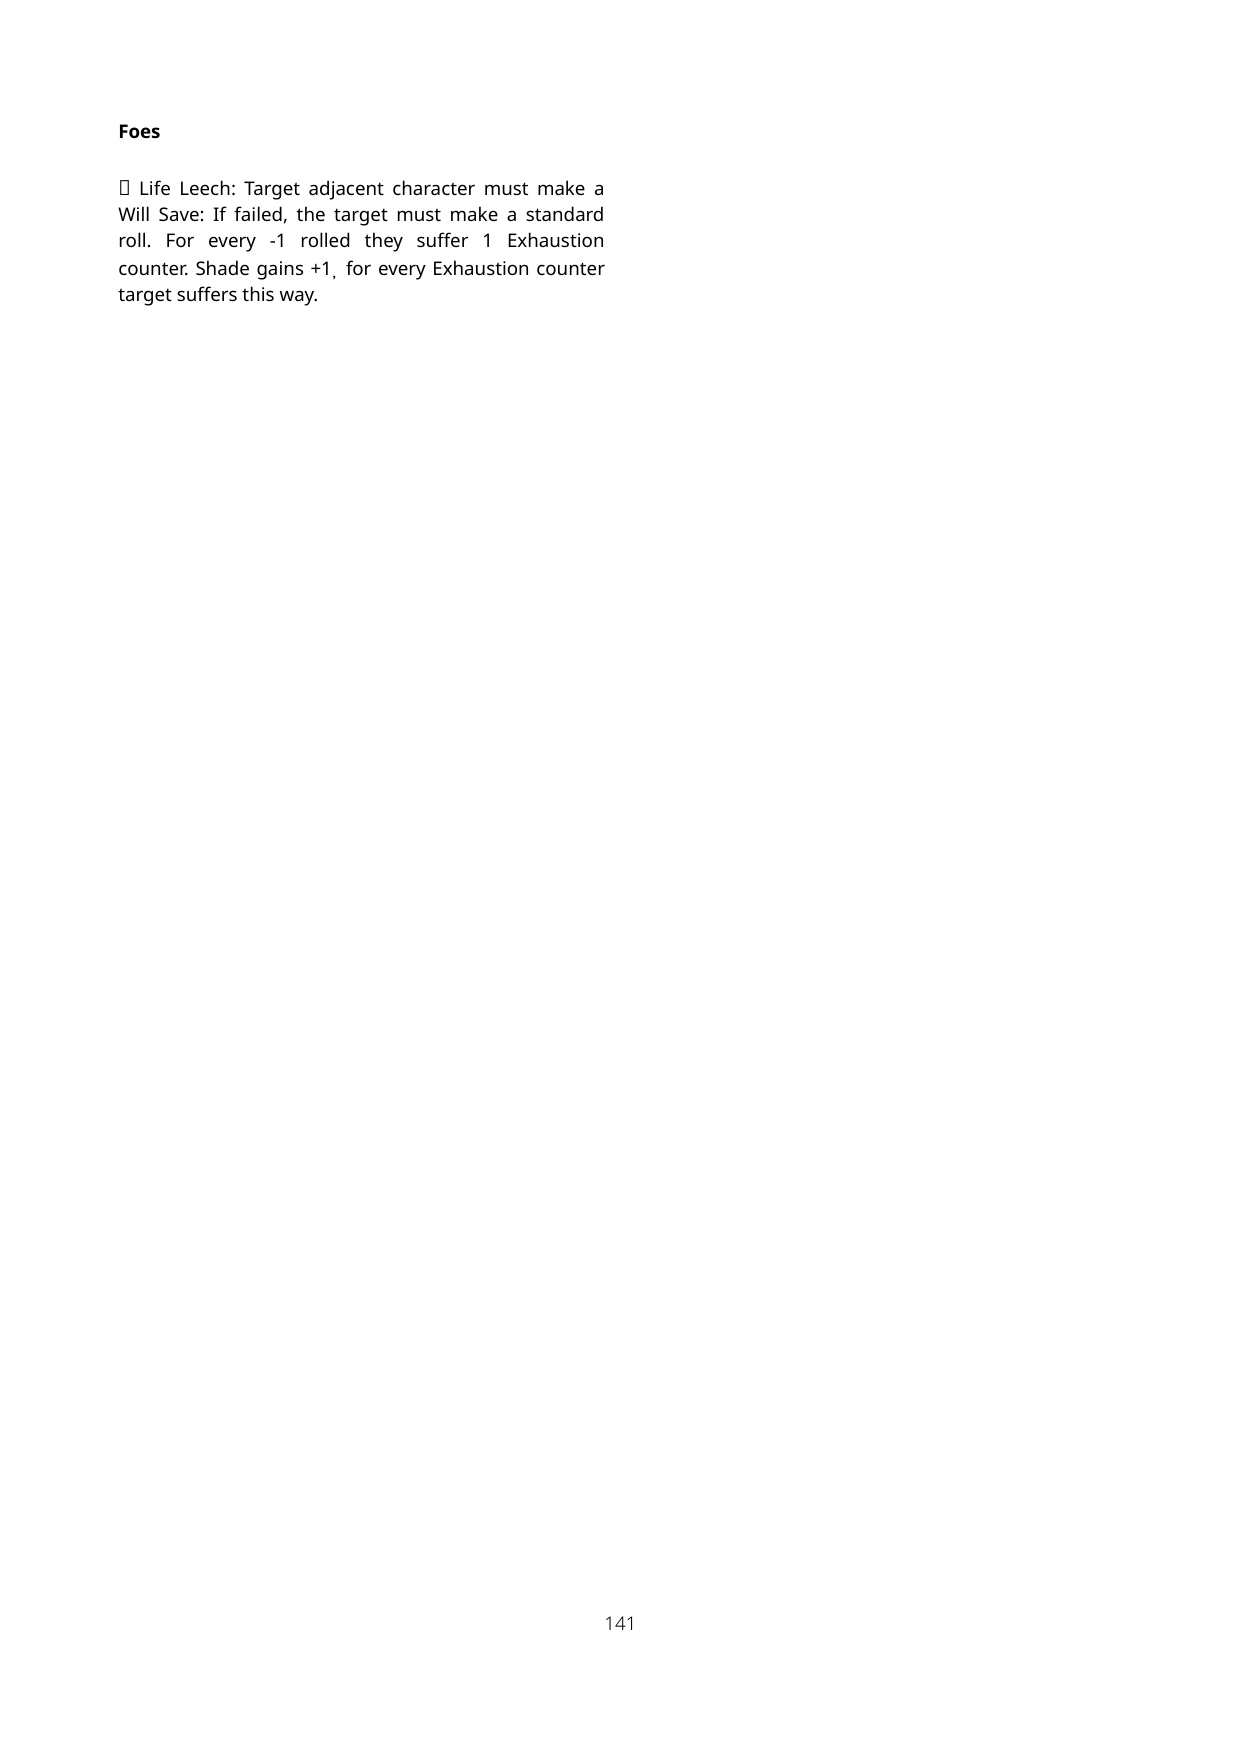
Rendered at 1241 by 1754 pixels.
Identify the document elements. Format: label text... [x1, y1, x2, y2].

text  Life Leech: Target adjacent character must make a Will Save: If failed, the target must make a standard roll. For every -1 rolled they suffer 1 Exhaustion counter. Shade gains +1 for every Exhaustion counter target suffers this way. [118, 173, 605, 307]
